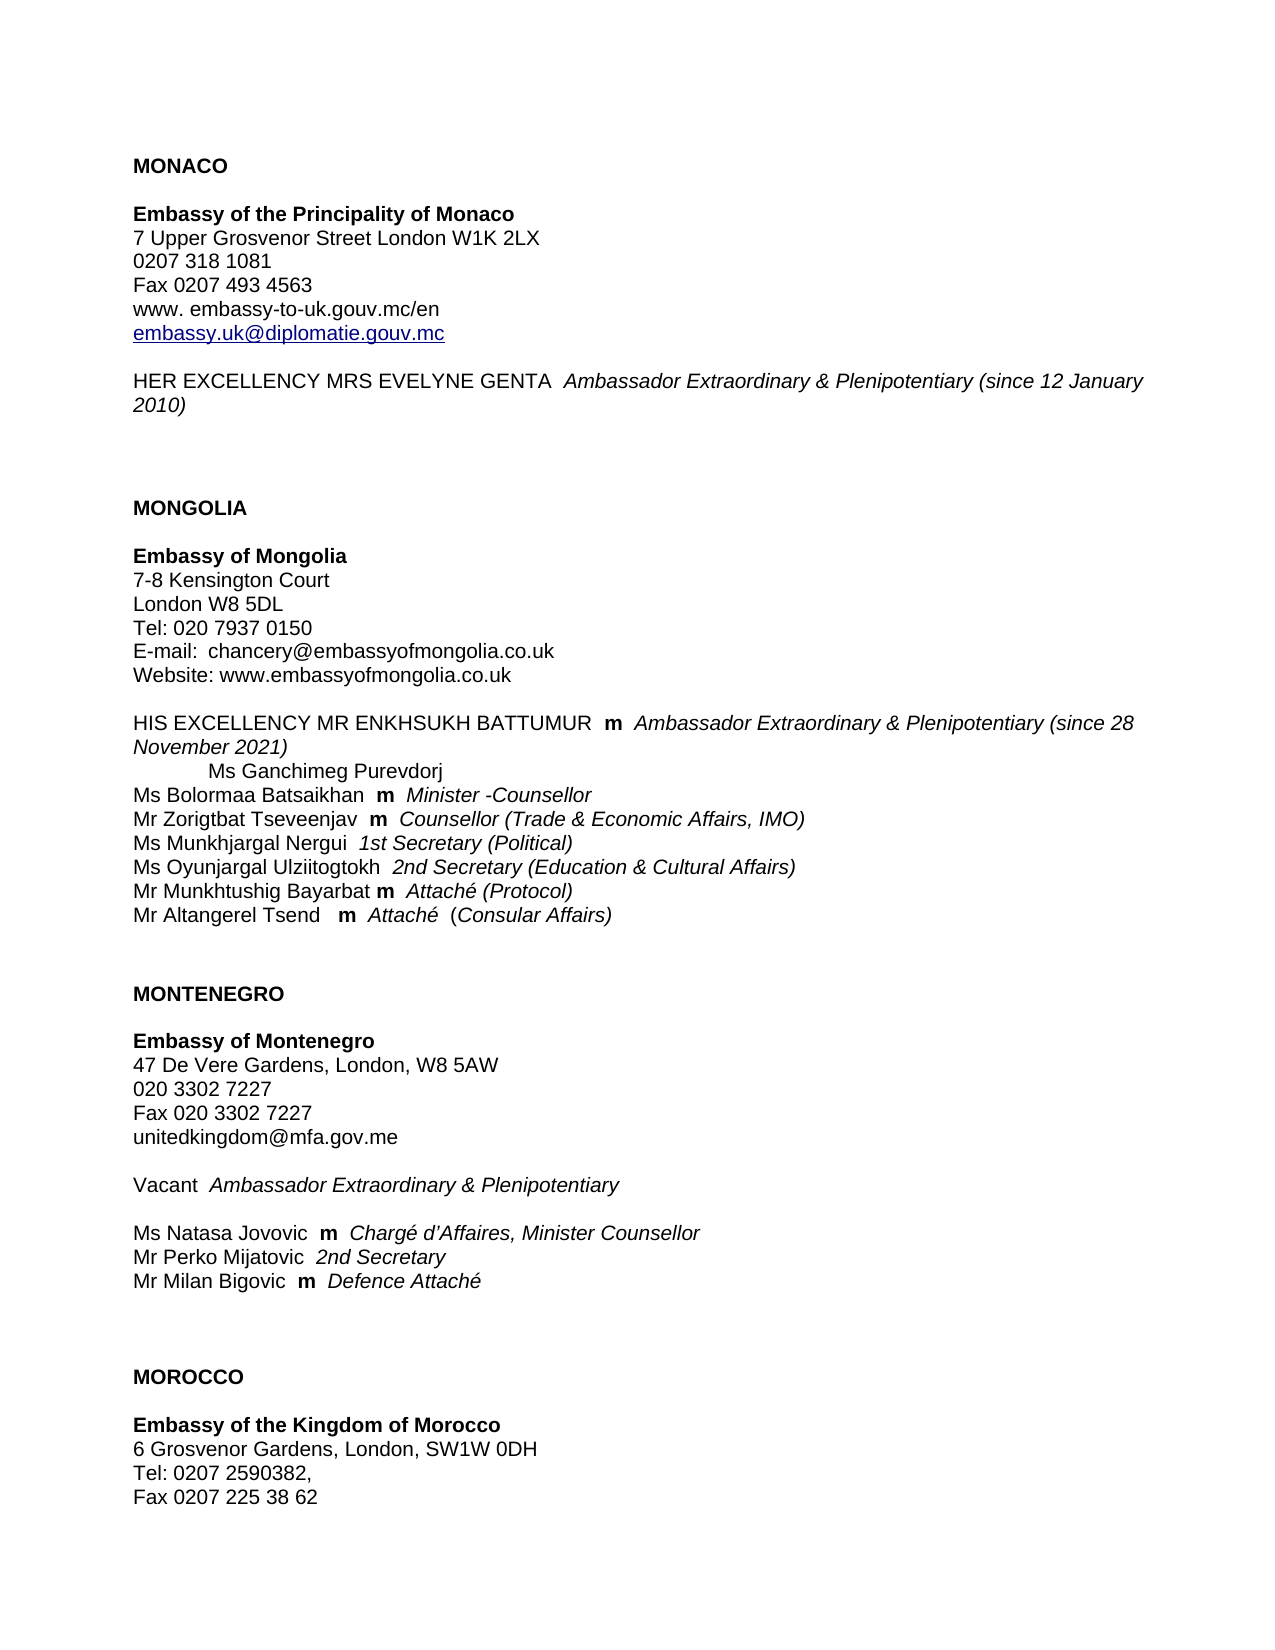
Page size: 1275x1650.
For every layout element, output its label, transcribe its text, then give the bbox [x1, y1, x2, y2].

text Tel: 0207 2590382, [133, 1461, 1181, 1484]
text Vacant Ambassador Extraordinary & Plenipotentiary [133, 1173, 1181, 1197]
text E-mail: chancery@embassyofmongolia.co.uk [133, 639, 1181, 663]
text Fax 0207 225 38 62 [133, 1484, 1181, 1508]
text 020 3302 7227 [133, 1077, 1181, 1101]
text Embassy of the Principality of Monaco [133, 201, 1181, 225]
text HIS EXCELLENCY MR ENKHSUKH BATTUMUR m Ambassador Extraordinary & Plenipotentiary (since 28 November 2021) [133, 711, 1181, 759]
text 7 Upper Grosvenor Street London W1K 2LX [133, 225, 1181, 249]
text 7-8 Kensington Court [133, 567, 1181, 591]
text Ms Bolormaa Batsaikhan m Minister -Counsellor [133, 783, 1181, 807]
text Embassy of the Kingdom of Morocco [133, 1413, 1181, 1437]
text embassy.uk@diplomatie.gouv.mc [133, 321, 1181, 345]
text Website: www.embassyofmongolia.co.uk [133, 663, 1181, 687]
text 0207 318 1081 [133, 249, 1181, 273]
text Mr Zorigtbat Tseveenjav m Counsellor (Trade & Economic Affairs, IMO) [133, 807, 1181, 831]
text Embassy of Montenegro [133, 1029, 1181, 1053]
text MONGOLIA [133, 496, 1181, 519]
text MONACO [133, 153, 1181, 177]
text 6 Grosvenor Gardens, London, SW1W 0DH [133, 1437, 1181, 1461]
text Mr Munkhtushig Bayarbat m Attaché (Protocol) [133, 879, 1181, 903]
text Ms Munkhjargal Nergui 1st Secretary (Political) [133, 831, 1181, 855]
text Fax 0207 493 4563 [133, 273, 1181, 297]
text Ms Ganchimeg Purevdorj [133, 759, 1181, 783]
text MOROCCO [133, 1365, 1181, 1389]
text www. embassy-to-uk.gouv.mc/en [133, 297, 1181, 321]
text Embassy of Mongolia [133, 543, 1181, 567]
text unitedkingdom@mfa.gov.me [133, 1125, 1181, 1149]
text Fax 020 3302 7227 [133, 1101, 1181, 1125]
text Tel: 020 7937 0150 [133, 615, 1181, 639]
text Mr Milan Bigovic m Defence Attaché [133, 1269, 1181, 1293]
text Ms Oyunjargal Ulziitogtokh 2nd Secretary (Education & Cultural Affairs) [133, 855, 1181, 879]
text Mr Perko Mijatovic 2nd Secretary [133, 1245, 1181, 1269]
text Mr Altangerel Tsend m Attaché (Consular Affairs) [133, 903, 1181, 927]
text HER EXCELLENCY MRS EVELYNE GENTA Ambassador Extraordinary & Plenipotentiary (since 12 January 2010) [133, 369, 1181, 417]
text 47 De Vere Gardens, London, W8 5AW [133, 1053, 1181, 1077]
text Ms Natasa Jovovic m Chargé d’Affaires, Minister Counsellor [133, 1221, 1181, 1245]
text MONTENEGRO [133, 981, 1181, 1005]
text London W8 5DL [133, 591, 1181, 615]
